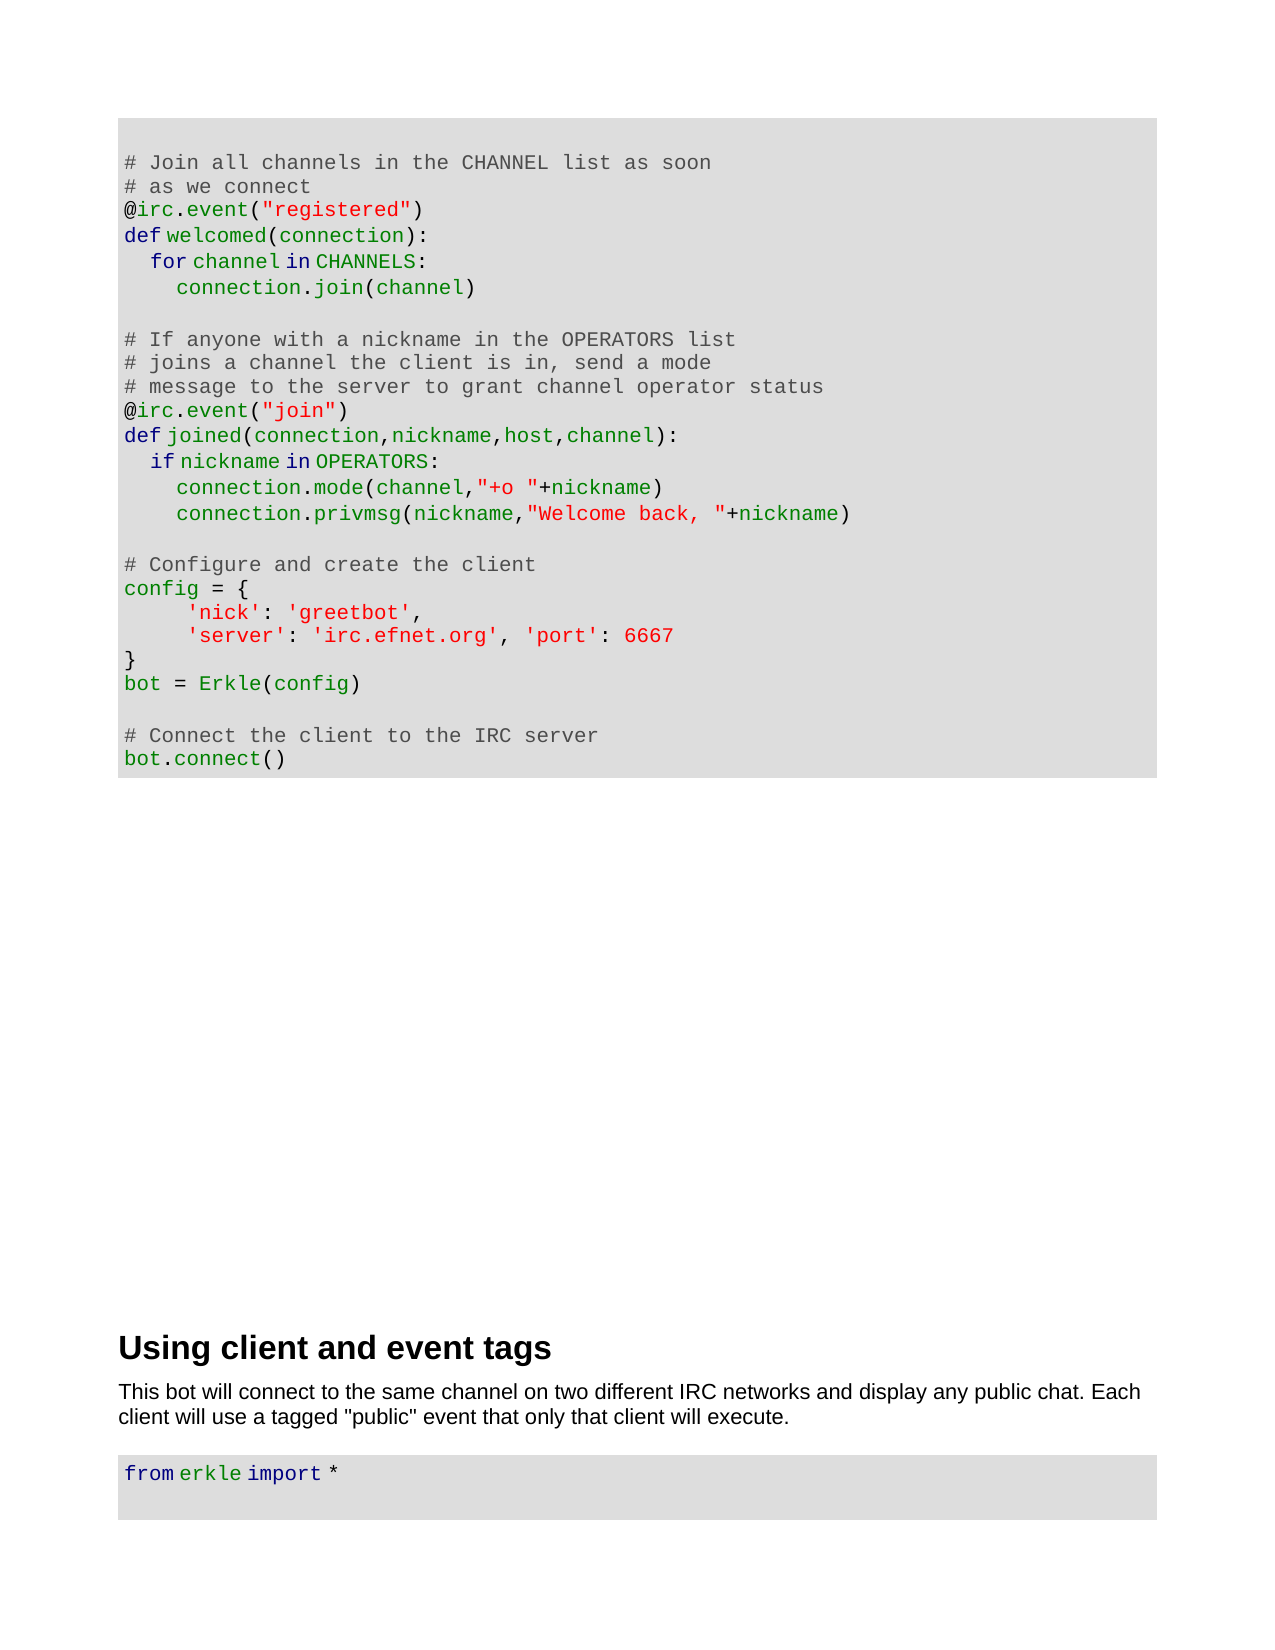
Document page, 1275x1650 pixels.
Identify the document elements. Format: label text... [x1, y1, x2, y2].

subtitle Using client and event tags [118, 1328, 1157, 1367]
table_header # Join all channels in the CHANNEL list as soon # as we connect @irc.event("registered") def welcomed(connection): for channel in CHANNELS: connection.join(channel) # If anyone with a nickname in the OPERATORS list # joins a channel the client is in, send a mode # message to the server to grant channel operator status @irc.event("join") def joined(connection,nickname,host,channel): if nickname in OPERATORS: connection.mode(channel,"+o "+nickname) connection.privmsg(nickname,"Welcome back, "+nickname) # Configure and create the client config = { 'nick': 'greetbot', 'server': 'irc.efnet.org', 'port': 6667 } bot = Erkle(config) # Connect the client to the IRC server bot.connect() [118, 118, 1157, 778]
text This bot will connect to the same channel on two different IRC networks and display any public chat. Each client will use a tagged "public" event that only that client will execute. [118, 1379, 1157, 1429]
table_header from erkle import * [118, 1455, 1157, 1520]
